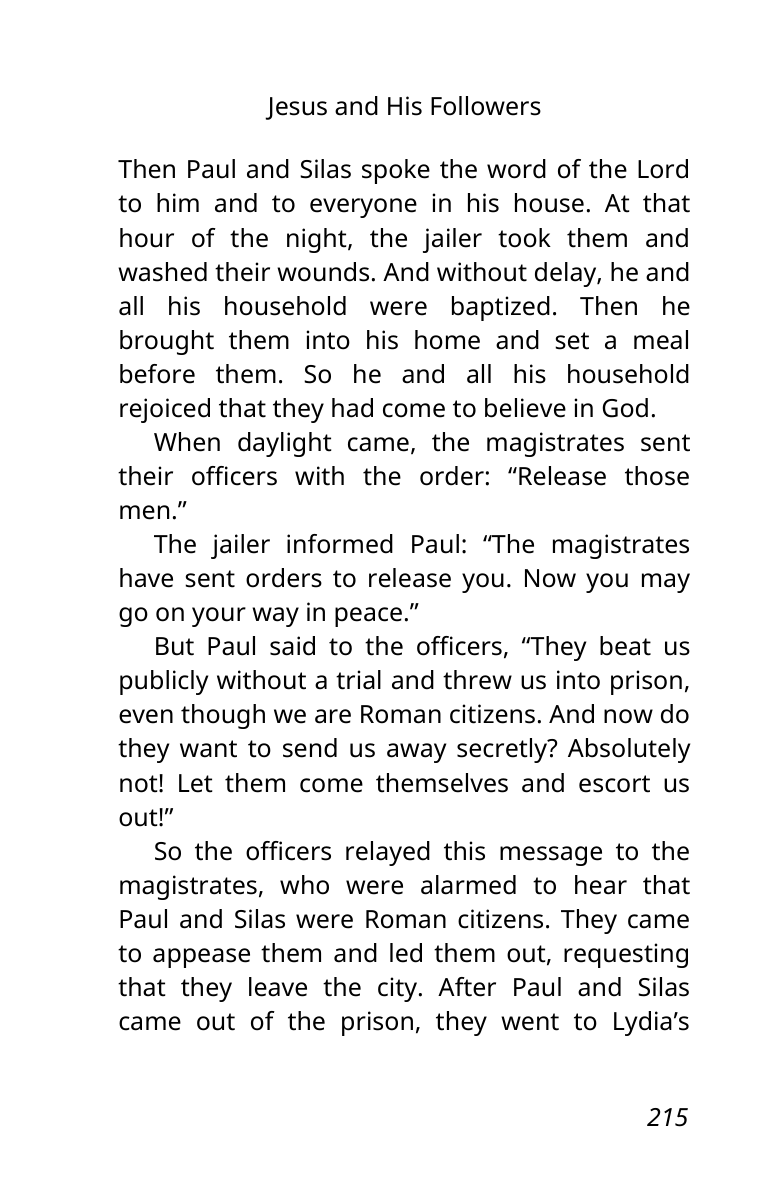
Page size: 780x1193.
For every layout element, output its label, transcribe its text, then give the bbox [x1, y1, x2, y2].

text Then Paul and Silas spoke the word of the Lord to him and to everyone in his house. At that hour of the night, the jailer took them and washed their wounds. And without delay, he and all his household were baptized. Then he brought them into his home and set a meal before them. So he and all his household rejoiced that they had come to believe in God. [118, 152, 691, 424]
text So the officers relayed this message to the magistrates, who were alarmed to hear that Paul and Silas were Roman citizens. They came to appease them and led them out, requesting that they leave the city. After Paul and Silas came out of the prison, they went to Lydia’s [118, 833, 691, 1038]
text But Paul said to the officers, “They beat us publicly without a trial and threw us into prison, even though we are Roman citizens. And now do they want to send us away secretly? Absolutely not! Let them come themselves and escort us out!” [118, 629, 691, 833]
text When daylight came, the magistrates sent their officers with the order: “Release those men.” [118, 424, 691, 527]
text The jailer informed Paul: “The magistrates have sent orders to release you. Now you may go on your way in peace.” [118, 527, 691, 629]
